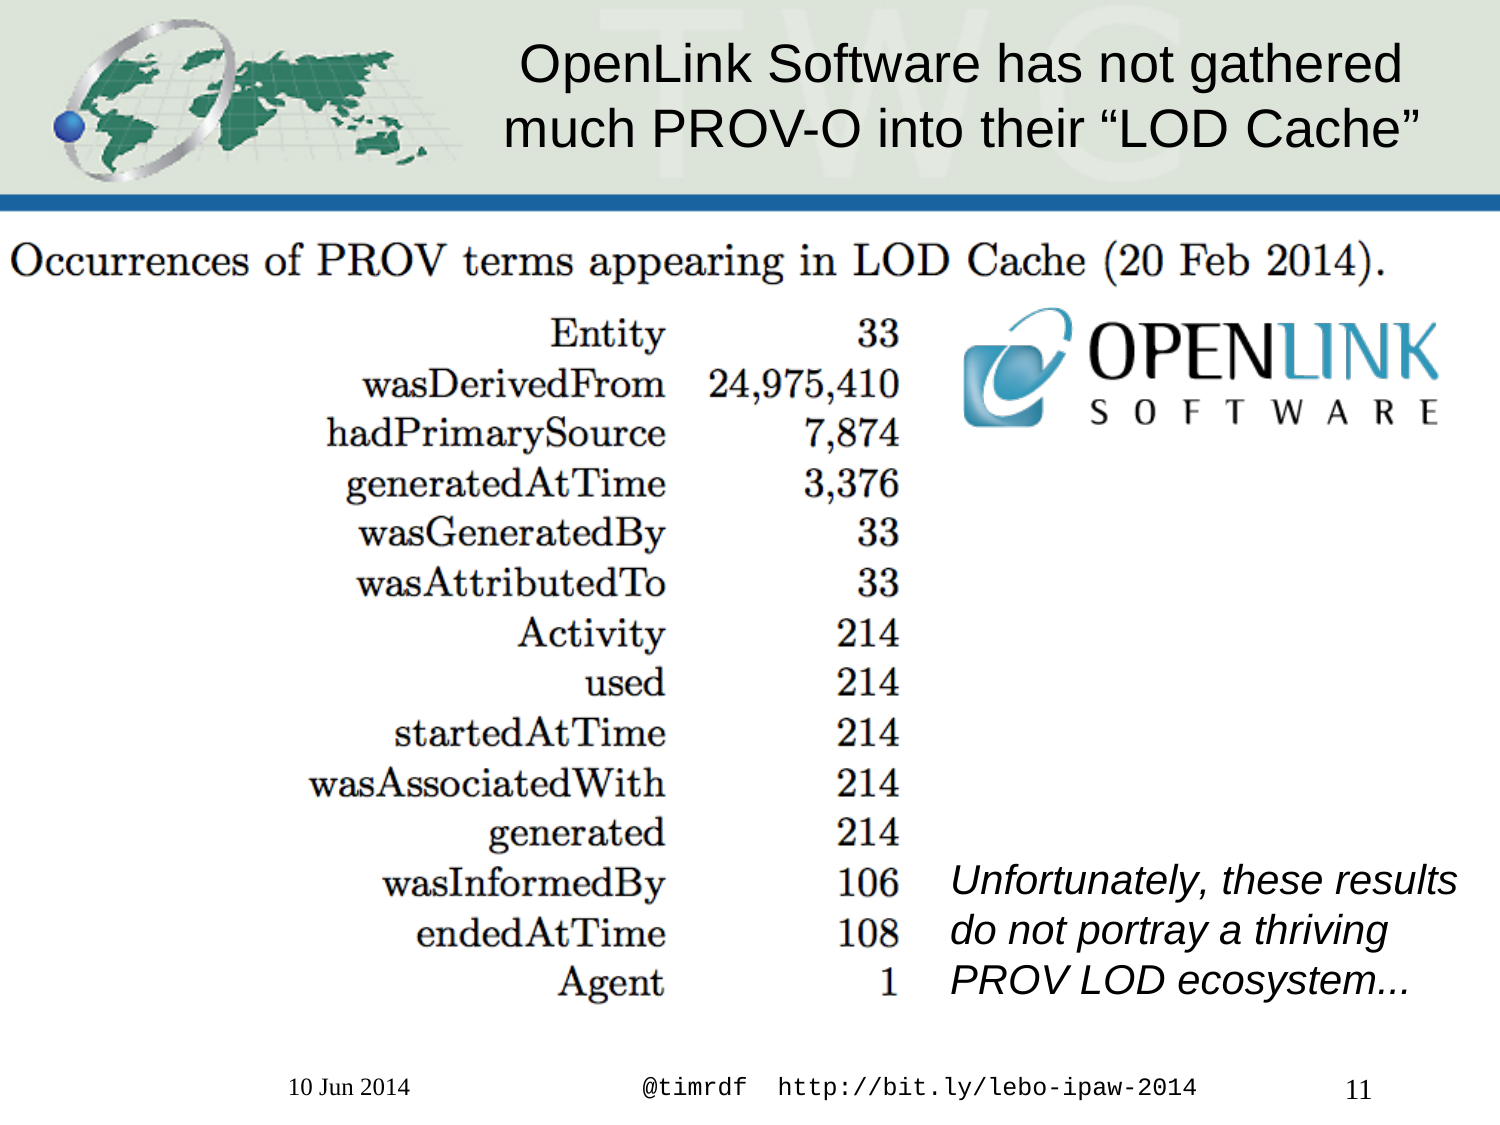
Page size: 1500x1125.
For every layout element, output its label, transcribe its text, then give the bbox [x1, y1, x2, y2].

picture [0, 222, 1439, 1018]
picture [0, 0, 1500, 212]
text_box Unfortunately, these results do not portray a thriving PROV LOD ecosystem... [935, 845, 1500, 1011]
title OpenLink Software has not gathered much PROV-O into their “LOD Cache” [424, 0, 1500, 188]
